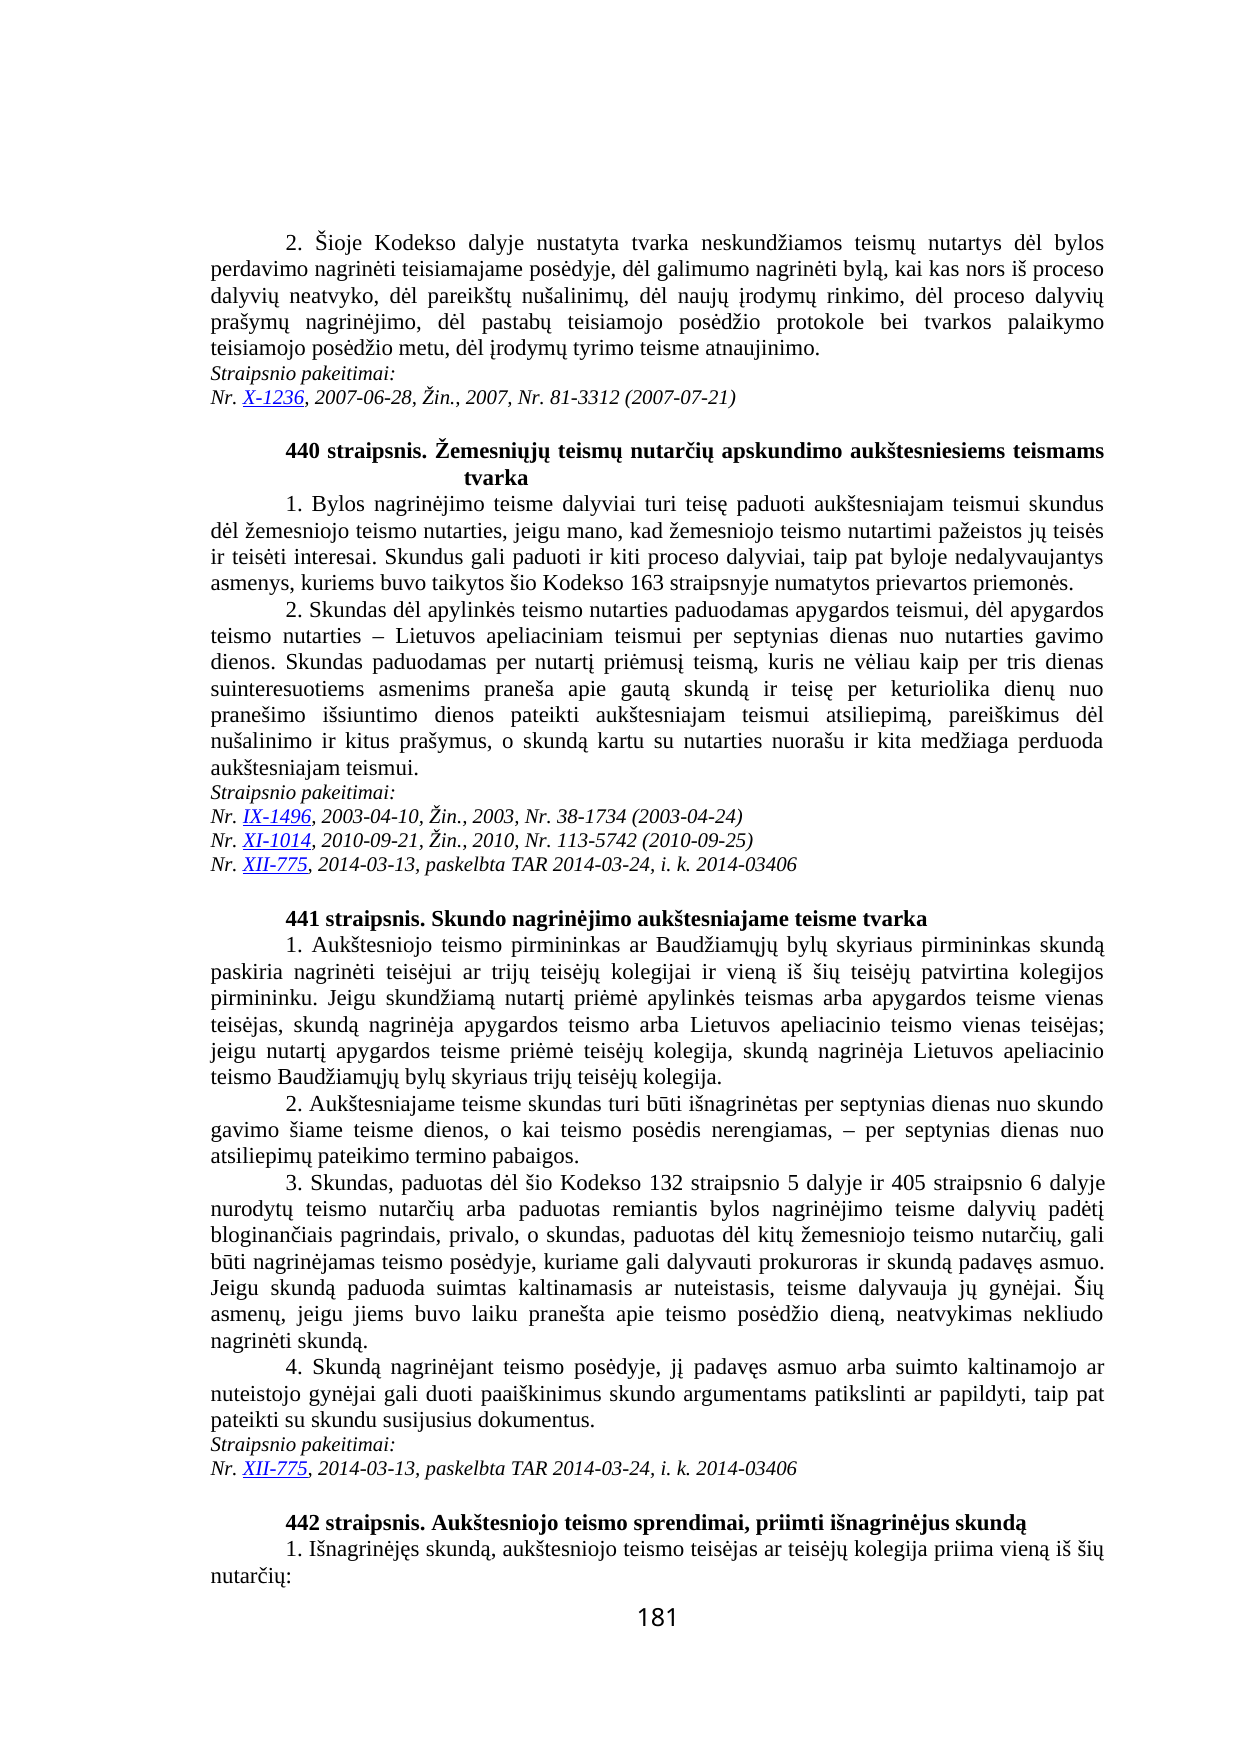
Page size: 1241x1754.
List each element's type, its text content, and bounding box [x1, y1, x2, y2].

text Nr. XI-1014, 2010-09-21, Žin., 2010, Nr. 113-5742 (2010-09-25) [210, 828, 1105, 852]
text Straipsnio pakeitimai: [210, 1432, 1105, 1456]
text 2. Šioje Kodekso dalyje nustatyta tvarka neskundžiamos teismų nutartys dėl bylos perdavimo nagrinėti teisiamajame posėdyje, dėl galimumo nagrinėti bylą, kai kas nors iš proceso dalyvių neatvyko, dėl pareikštų nušalinimų, dėl naujų įrodymų rinkimo, dėl proceso dalyvių prašymų nagrinėjimo, dėl pastabų teisiamojo posėdžio protokole bei tvarkos palaikymo teisiamojo posėdžio metu, dėl įrodymų tyrimo teisme atnaujinimo. [210, 229, 1105, 361]
text 2. Aukštesniajame teisme skundas turi būti išnagrinėtas per septynias dienas nuo skundo gavimo šiame teisme dienos, o kai teismo posėdis nerengiamas, – per septynias dienas nuo atsiliepimų pateikimo termino pabaigos. [210, 1090, 1105, 1169]
text 2. Skundas dėl apylinkės teismo nutarties paduodamas apygardos teismui, dėl apygardos teismo nutarties – Lietuvos apeliaciniam teismui per septynias dienas nuo nutarties gavimo dienos. Skundas paduodamas per nutartį priėmusį teismą, kuris ne vėliau kaip per tris dienas suinteresuotiems asmenims praneša apie gautą skundą ir teisę per keturiolika dienų nuo pranešimo išsiuntimo dienos pateikti aukštesniajam teismui atsiliepimą, pareiškimus dėl nušalinimo ir kitus prašymus, o skundą kartu su nutarties nuorašu ir kita medžiaga perduoda aukštesniajam teismui. [210, 596, 1105, 780]
text 1. Aukštesniojo teismo pirmininkas ar Baudžiamųjų bylų skyriaus pirmininkas skundą paskiria nagrinėti teisėjui ar trijų teisėjų kolegijai ir vieną iš šių teisėjų patvirtina kolegijos pirmininku. Jeigu skundžiamą nutartį priėmė apylinkės teismas arba apygardos teisme vienas teisėjas, skundą nagrinėja apygardos teismo arba Lietuvos apeliacinio teismo vienas teisėjas; jeigu nutartį apygardos teisme priėmė teisėjų kolegija, skundą nagrinėja Lietuvos apeliacinio teismo Baudžiamųjų bylų skyriaus trijų teisėjų kolegija. [210, 932, 1105, 1090]
text Nr. X-1236, 2007-06-28, Žin., 2007, Nr. 81-3312 (2007-07-21) [210, 385, 1105, 409]
text Nr. XII-775, 2014-03-13, paskelbta TAR 2014-03-24, i. k. 2014-03406 [210, 1456, 1105, 1480]
text 4. Skundą nagrinėjant teismo posėdyje, jį padavęs asmuo arba suimto kaltinamojo ar nuteistojo gynėjai gali duoti paaiškinimus skundo argumentams patikslinti ar papildyti, taip pat pateikti su skundu susijusius dokumentus. [210, 1353, 1105, 1432]
text 3. Skundas, paduotas dėl šio Kodekso 132 straipsnio 5 dalyje ir 405 straipsnio 6 dalyje nurodytų teismo nutarčių arba paduotas remiantis bylos nagrinėjimo teisme dalyvių padėtį bloginančiais pagrindais, privalo, o skundas, paduotas dėl kitų žemesniojo teismo nutarčių, gali būti nagrinėjamas teismo posėdyje, kuriame gali dalyvauti prokuroras ir skundą padavęs asmuo. Jeigu skundą paduoda suimtas kaltinamasis ar nuteistasis, teisme dalyvauja jų gynėjai. Šių asmenų, jeigu jiems buvo laiku pranešta apie teismo posėdžio dieną, neatvykimas nekliudo nagrinėti skundą. [210, 1169, 1105, 1353]
text 1. Išnagrinėjęs skundą, aukštesniojo teismo teisėjas ar teisėjų kolegija priima vieną iš šių nutarčių: [210, 1536, 1105, 1588]
text 440 straipsnis. Žemesniųjų teismų nutarčių apskundimo aukštesniesiems teismams tvarka [285, 438, 1105, 490]
text Straipsnio pakeitimai: [210, 361, 1105, 385]
text Nr. IX-1496, 2003-04-10, Žin., 2003, Nr. 38-1734 (2003-04-24) [210, 804, 1105, 828]
text 441 straipsnis. Skundo nagrinėjimo aukštesniajame teisme tvarka [210, 905, 1105, 932]
text 442 straipsnis. Aukštesniojo teismo sprendimai, priimti išnagrinėjus skundą [285, 1509, 1105, 1536]
text Straipsnio pakeitimai: [210, 780, 1105, 804]
text Nr. XII-775, 2014-03-13, paskelbta TAR 2014-03-24, i. k. 2014-03406 [210, 852, 1105, 876]
text 1. Bylos nagrinėjimo teisme dalyviai turi teisę paduoti aukštesniajam teismui skundus dėl žemesniojo teismo nutarties, jeigu mano, kad žemesniojo teismo nutartimi pažeistos jų teisės ir teisėti interesai. Skundus gali paduoti ir kiti proceso dalyviai, taip pat byloje nedalyvaujantys asmenys, kuriems buvo taikytos šio Kodekso 163 straipsnyje numatytos prievartos priemonės. [210, 490, 1105, 596]
